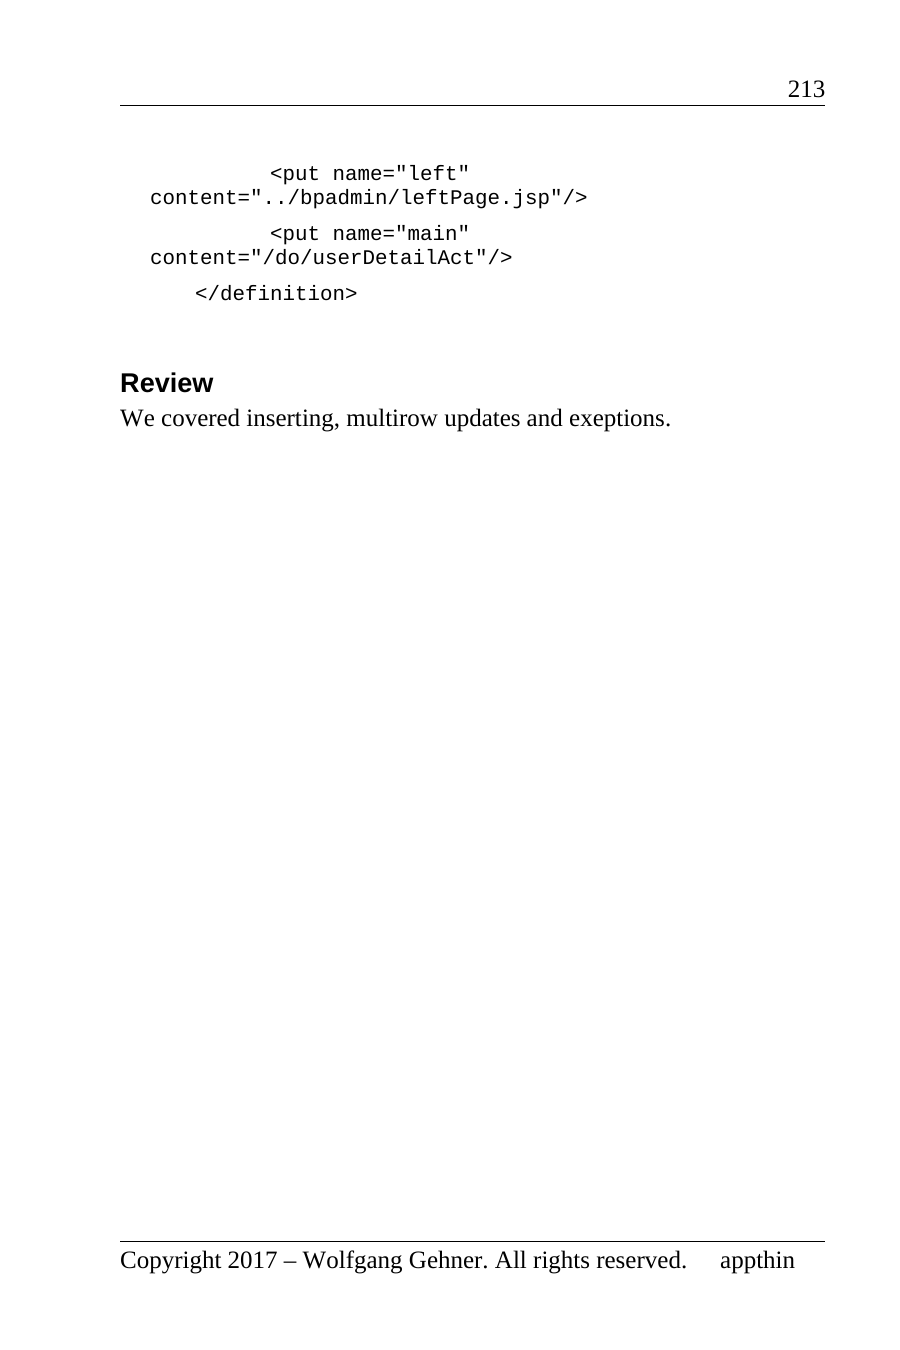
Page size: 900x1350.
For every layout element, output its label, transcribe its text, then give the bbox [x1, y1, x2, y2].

text <put name="main" content="/do/userDetailAct"/> [150, 223, 825, 271]
text <put name="left" content="../bpadmin/leftPage.jsp"/> [150, 163, 825, 211]
text We covered inserting, multirow updates and exeptions. [120, 404, 825, 432]
subtitle Review [120, 368, 825, 398]
text </definition> [150, 283, 825, 307]
